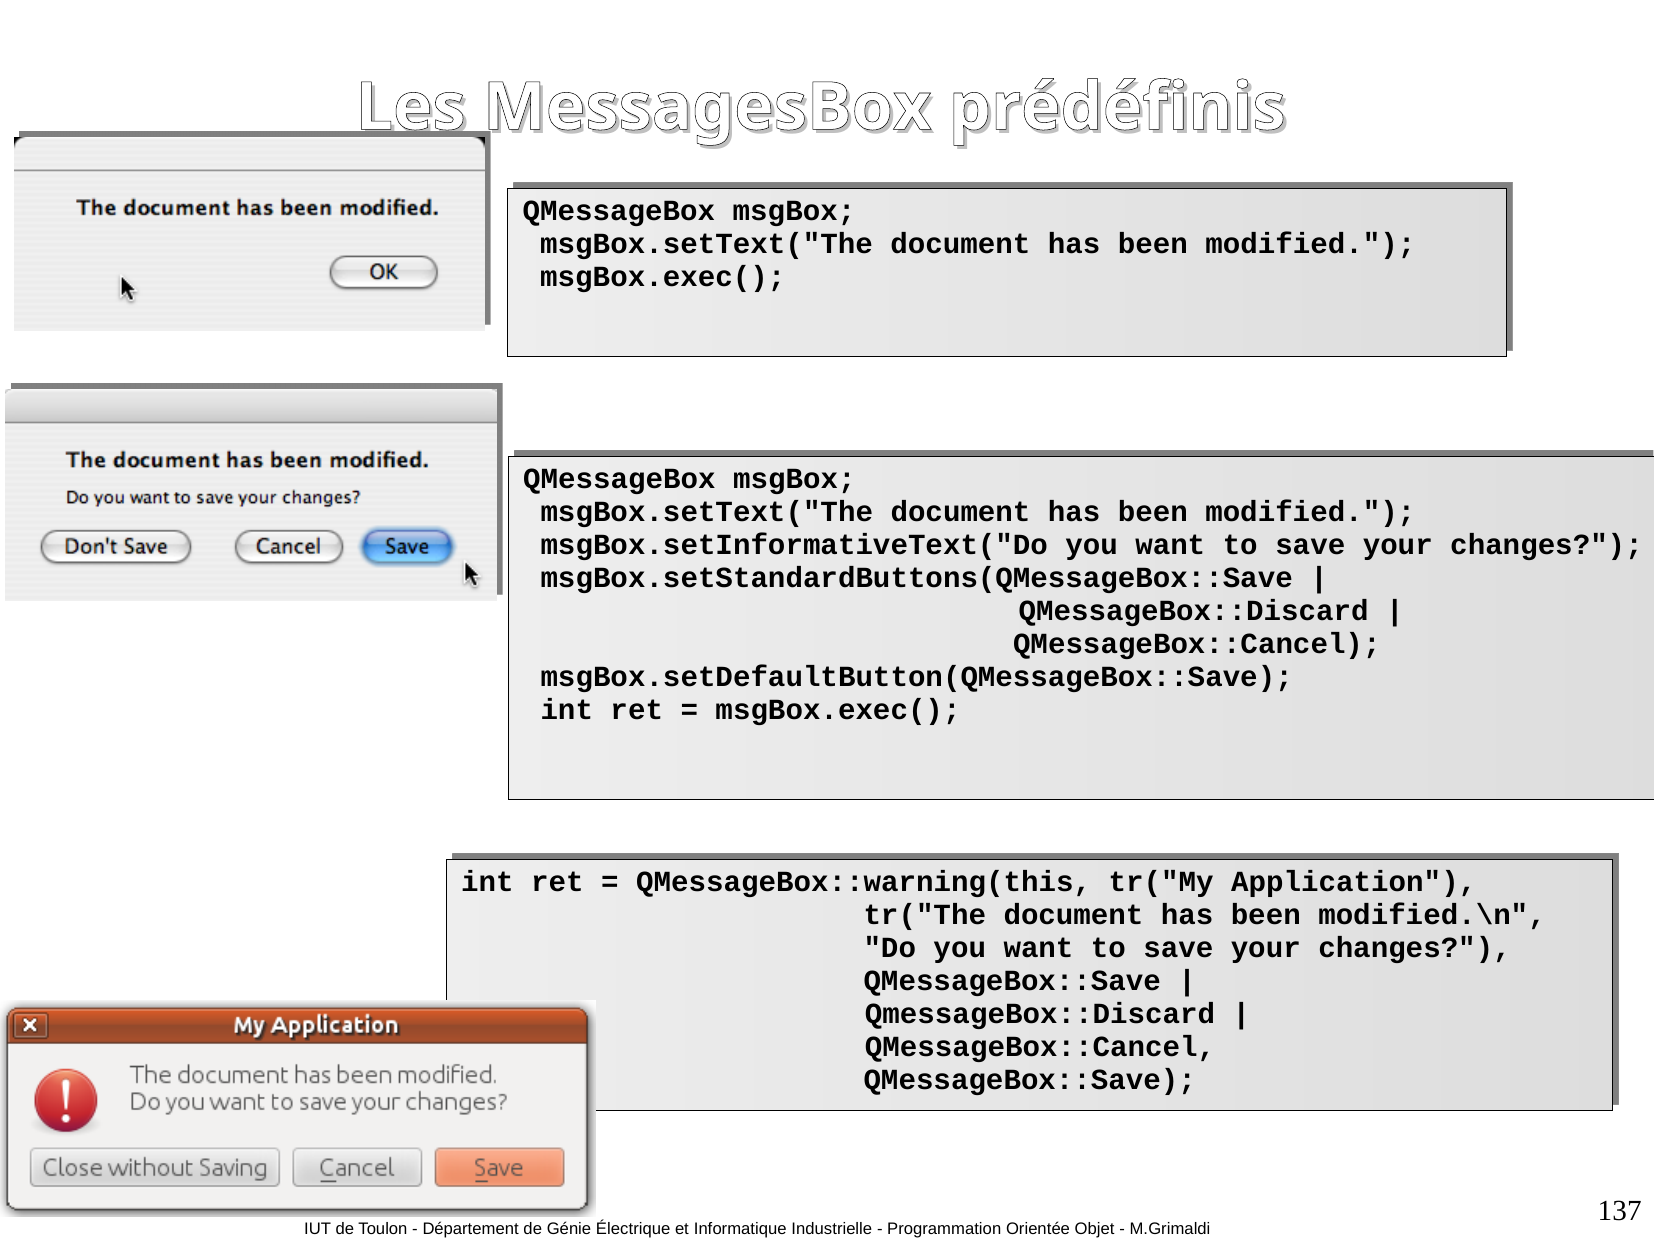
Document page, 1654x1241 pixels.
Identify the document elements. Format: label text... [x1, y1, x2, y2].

picture [0, 1000, 596, 1217]
title Les MessagesBox prédéfinis [76, 0, 1565, 208]
text_box QMessageBox msgBox; msgBox.setText("The document has been modified."); msgBox.setInformativeText("Do you want to save your changes?"); msgBox.setStandardButtons(QMessageBox::Save | QMessageBox::Discard | QMessageBox::Cancel); msgBox.setDefaultButton(QMessageBox::Save); int ret = msgBox.exec(); [508, 456, 1654, 800]
text_box QMessageBox msgBox; msgBox.setText("The document has been modified."); msgBox.exec(); [507, 188, 1507, 357]
picture [5, 389, 497, 601]
picture [14, 137, 485, 331]
text_box int ret = QMessageBox::warning(this, tr("My Application"), tr("The document has been modified.\n", "Do you want to save your changes?"), QMessageBox::Save | QmessageBox::Discard | QMessageBox::Cancel, QMessageBox::Save); [446, 859, 1613, 1111]
